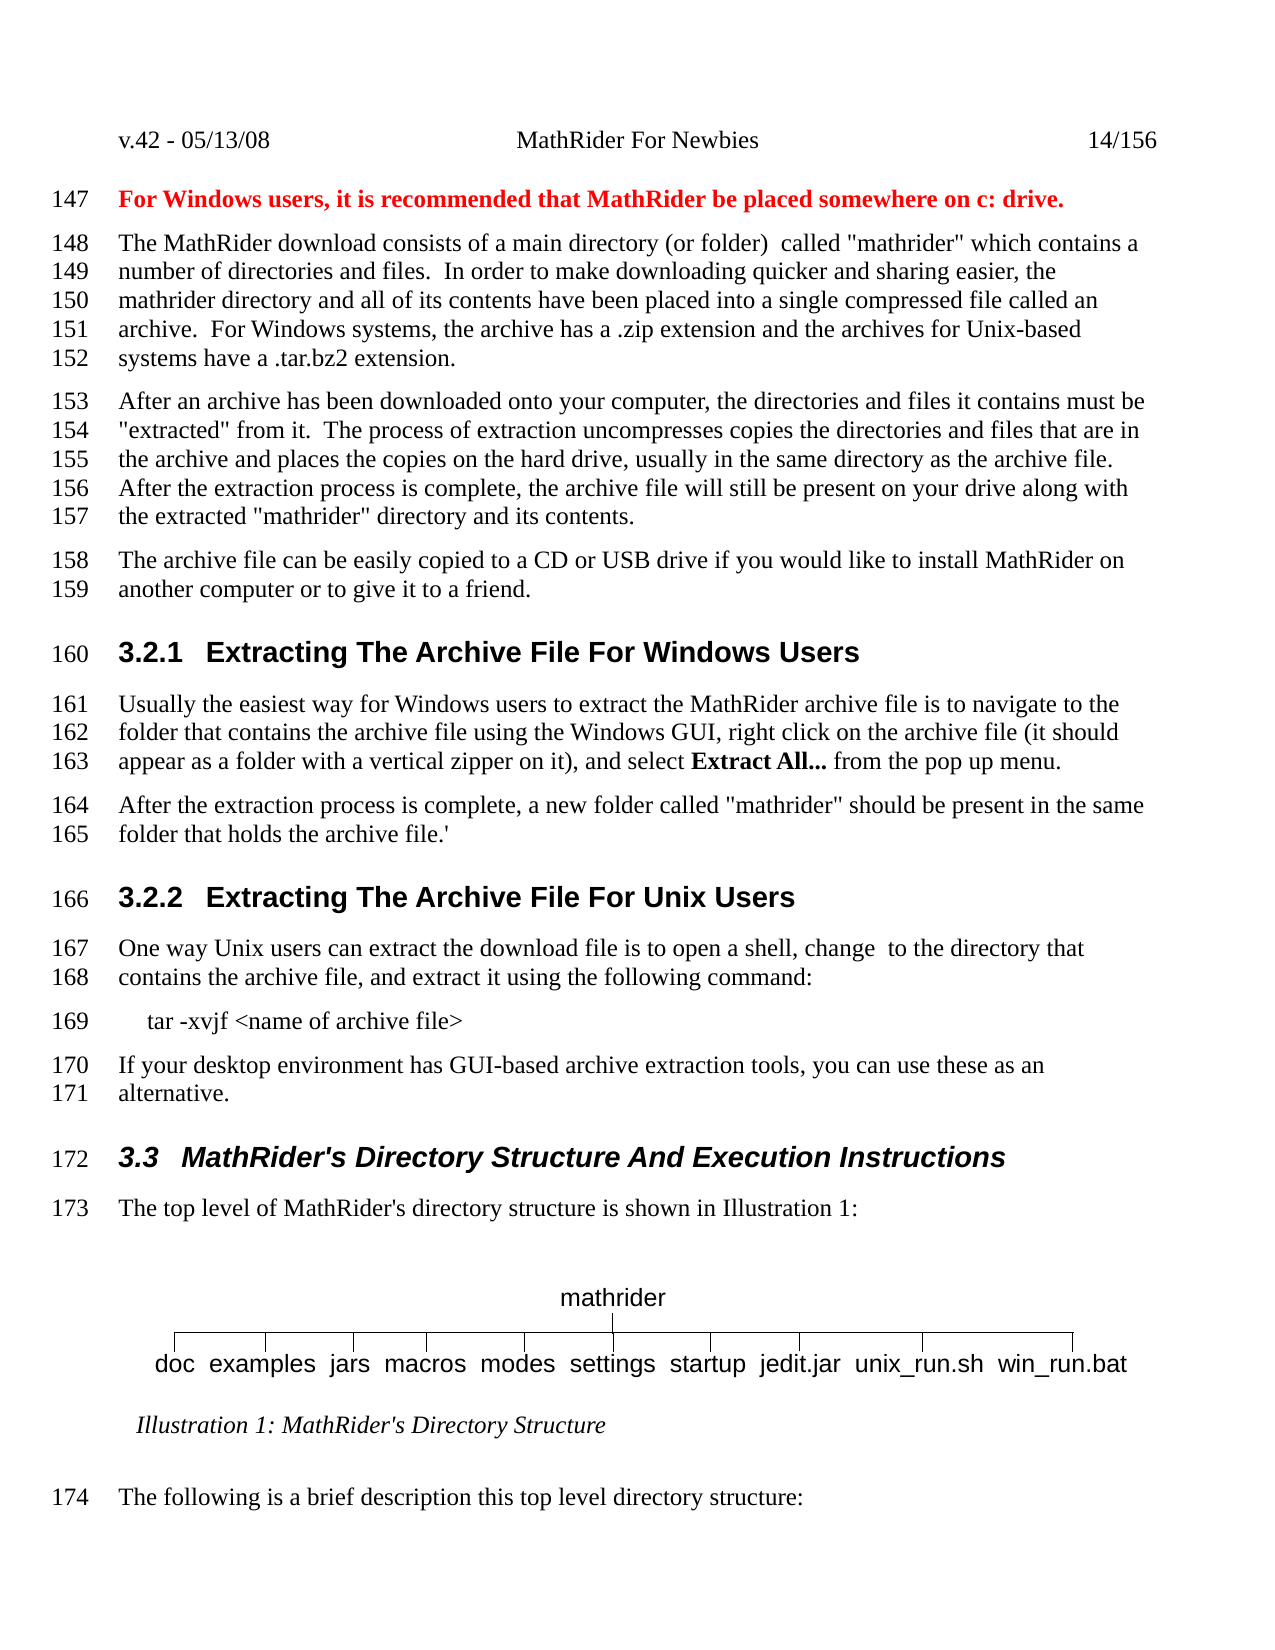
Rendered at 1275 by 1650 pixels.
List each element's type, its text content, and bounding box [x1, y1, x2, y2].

text The archive file can be easily copied to a CD or USB drive if you would like to install MathRider on another computer or to give it to a friend. [118, 545, 1157, 603]
text tar -xvjf <name of archive file> [147, 1006, 1157, 1035]
text The MathRider download consists of a main directory (or folder) called "mathrider" which contains a number of directories and files. In order to make downloading quicker and sharing easier, the mathrider directory and all of its contents have been placed into a single compressed file called an archive. For Windows systems, the archive has a .zip extension and the archives for Unix-based systems have a .tar.bz2 extension. [118, 228, 1157, 371]
subtitle Extracting The Archive File For Windows Users [118, 635, 1157, 669]
text The top level of MathRider's directory structure is shown in Illustration 1: [118, 1193, 1157, 1222]
text One way Unix users can extract the download file is to open a shell, change to the directory that contains the archive file, and extract it using the following command: [118, 933, 1157, 991]
text If your desktop environment has GUI-based archive extraction tools, you can use these as an alternative. [118, 1050, 1157, 1107]
text Illustration 1: MathRider's Directory Structure [136, 1256, 1153, 1438]
subtitle Extracting The Archive File For Unix Users [118, 880, 1157, 913]
text After the extraction process is complete, a new folder called "mathrider" should be present in the same folder that holds the archive file.' [118, 790, 1157, 847]
subtitle MathRider's Directory Structure And Execution Instructions [118, 1140, 1157, 1173]
text The following is a brief description this top level directory structure: [118, 1482, 1157, 1511]
text After an archive has been downloaded onto your computer, the directories and files it contains must be "extracted" from it. The process of extraction uncompresses copies the directories and files that are in the archive and places the copies on the hard drive, usually in the same directory as the archive file. After the extraction process is complete, the archive file will still be present on your drive along with the extracted "mathrider" directory and its contents. [118, 386, 1157, 530]
text For Windows users, it is recommended that MathRider be placed somewhere on c: drive. [118, 184, 1157, 213]
text Usually the easiest way for Windows users to extract the MathRider archive file is to navigate to the folder that contains the archive file using the Windows GUI, right click on the archive file (it should appear as a folder with a vertical zipper on it), and select Extract All... from the pop up menu. [118, 689, 1157, 775]
